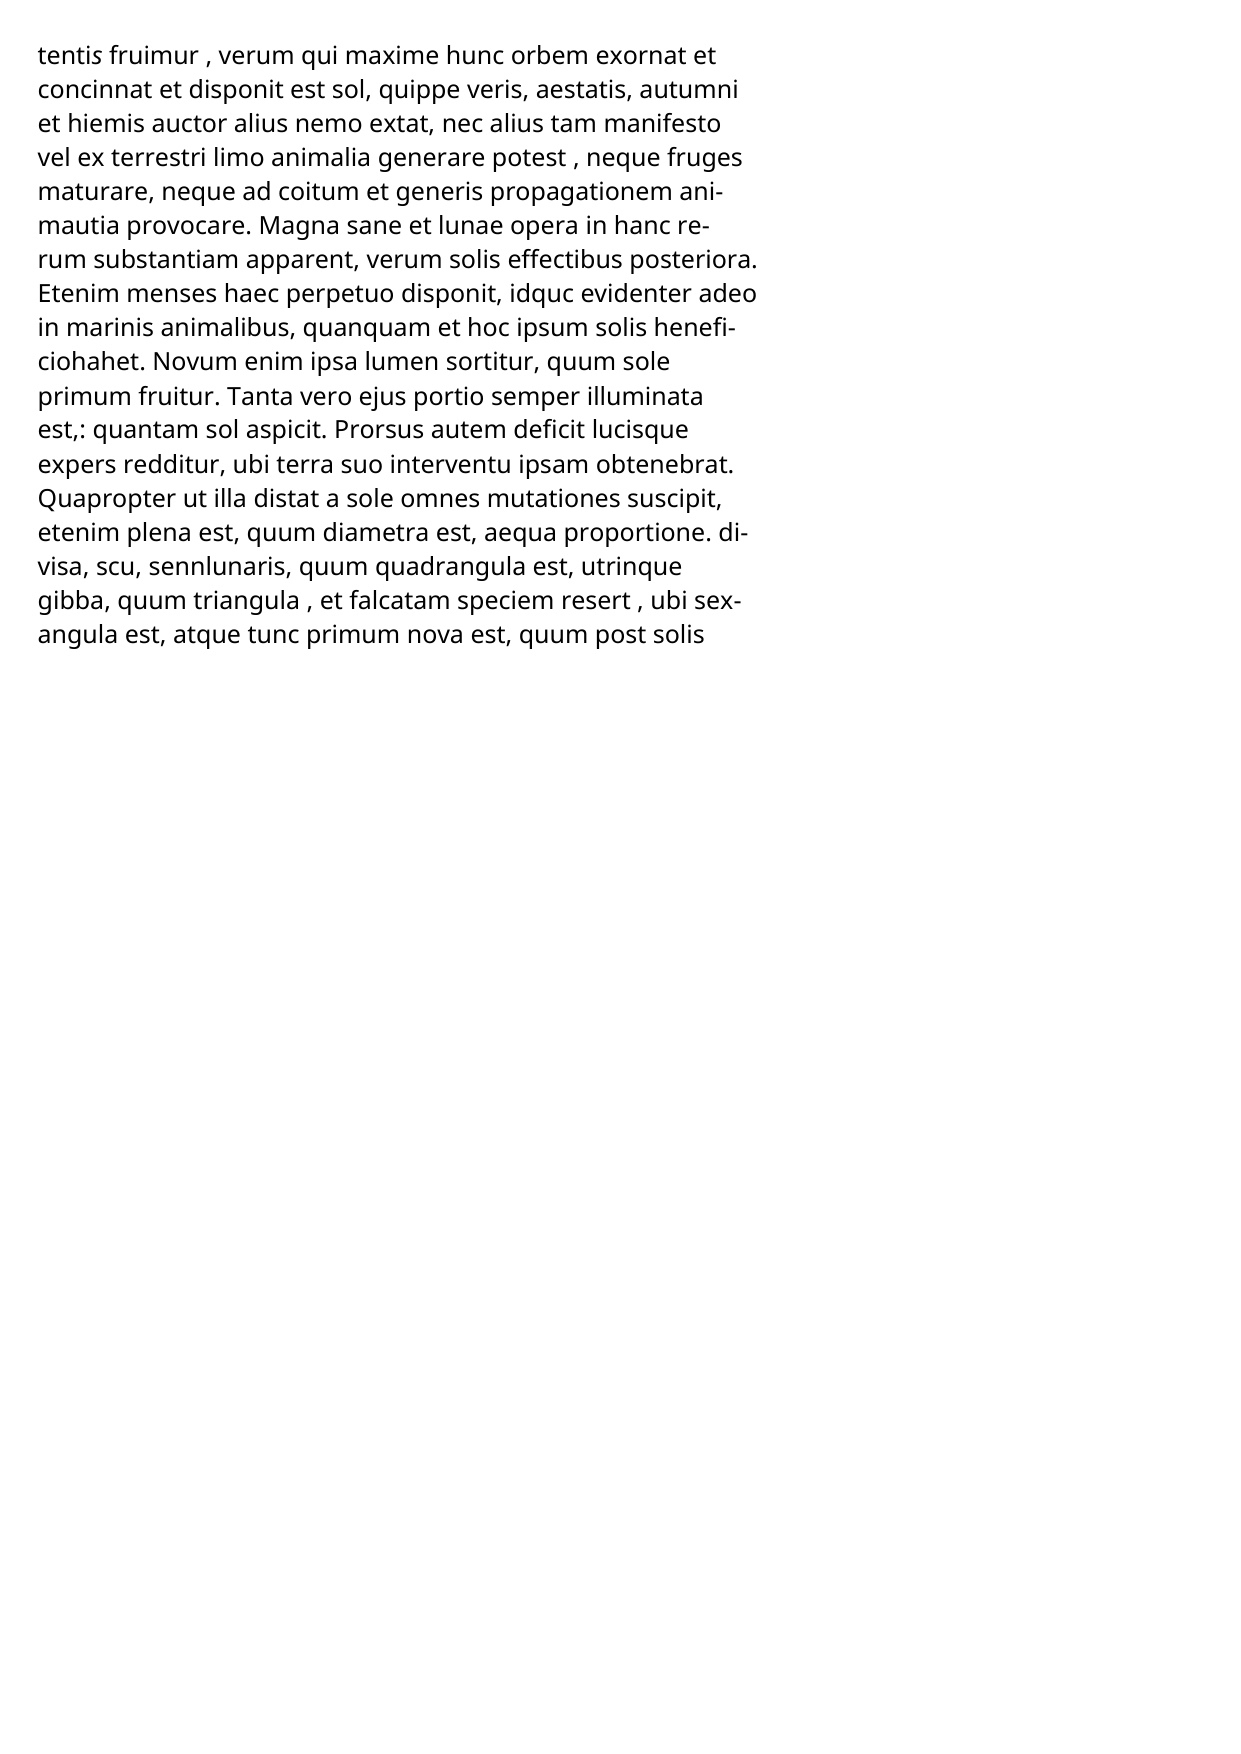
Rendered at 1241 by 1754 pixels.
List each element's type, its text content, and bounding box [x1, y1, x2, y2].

text tentis fruimur , verum qui maxime hunc orbem exornat et concinnat et disponit est sol, quippe veris, aestatis, autumni et hiemis auctor alius nemo extat, nec alius tam manifesto vel ex terrestri limo animalia generare potest , neque fruges maturare, neque ad coitum et generis propagationem ani- mautia provocare. Magna sane et lunae opera in hanc re- rum substantiam apparent, verum solis effectibus posteriora. Etenim menses haec perpetuo disponit, idquc evidenter adeo in marinis animalibus, quanquam et hoc ipsum solis henefi- ciohahet. Novum enim ipsa lumen sortitur, quum sole primum fruitur. Tanta vero ejus portio semper illuminata est,: quantam sol aspicit. Prorsus autem deficit lucisque expers redditur, ubi terra suo interventu ipsam obtenebrat. Quapropter ut illa distat a sole omnes mutationes suscipit, etenim plena est, quum diametra est, aequa proportione. di- visa, scu, sennlunaris, quum quadrangula est, utrinque gibba, quum triangula , et falcatam speciem resert , ubi sex- angula est, atque tunc primum nova est, quum post solis [37, 37, 1203, 651]
